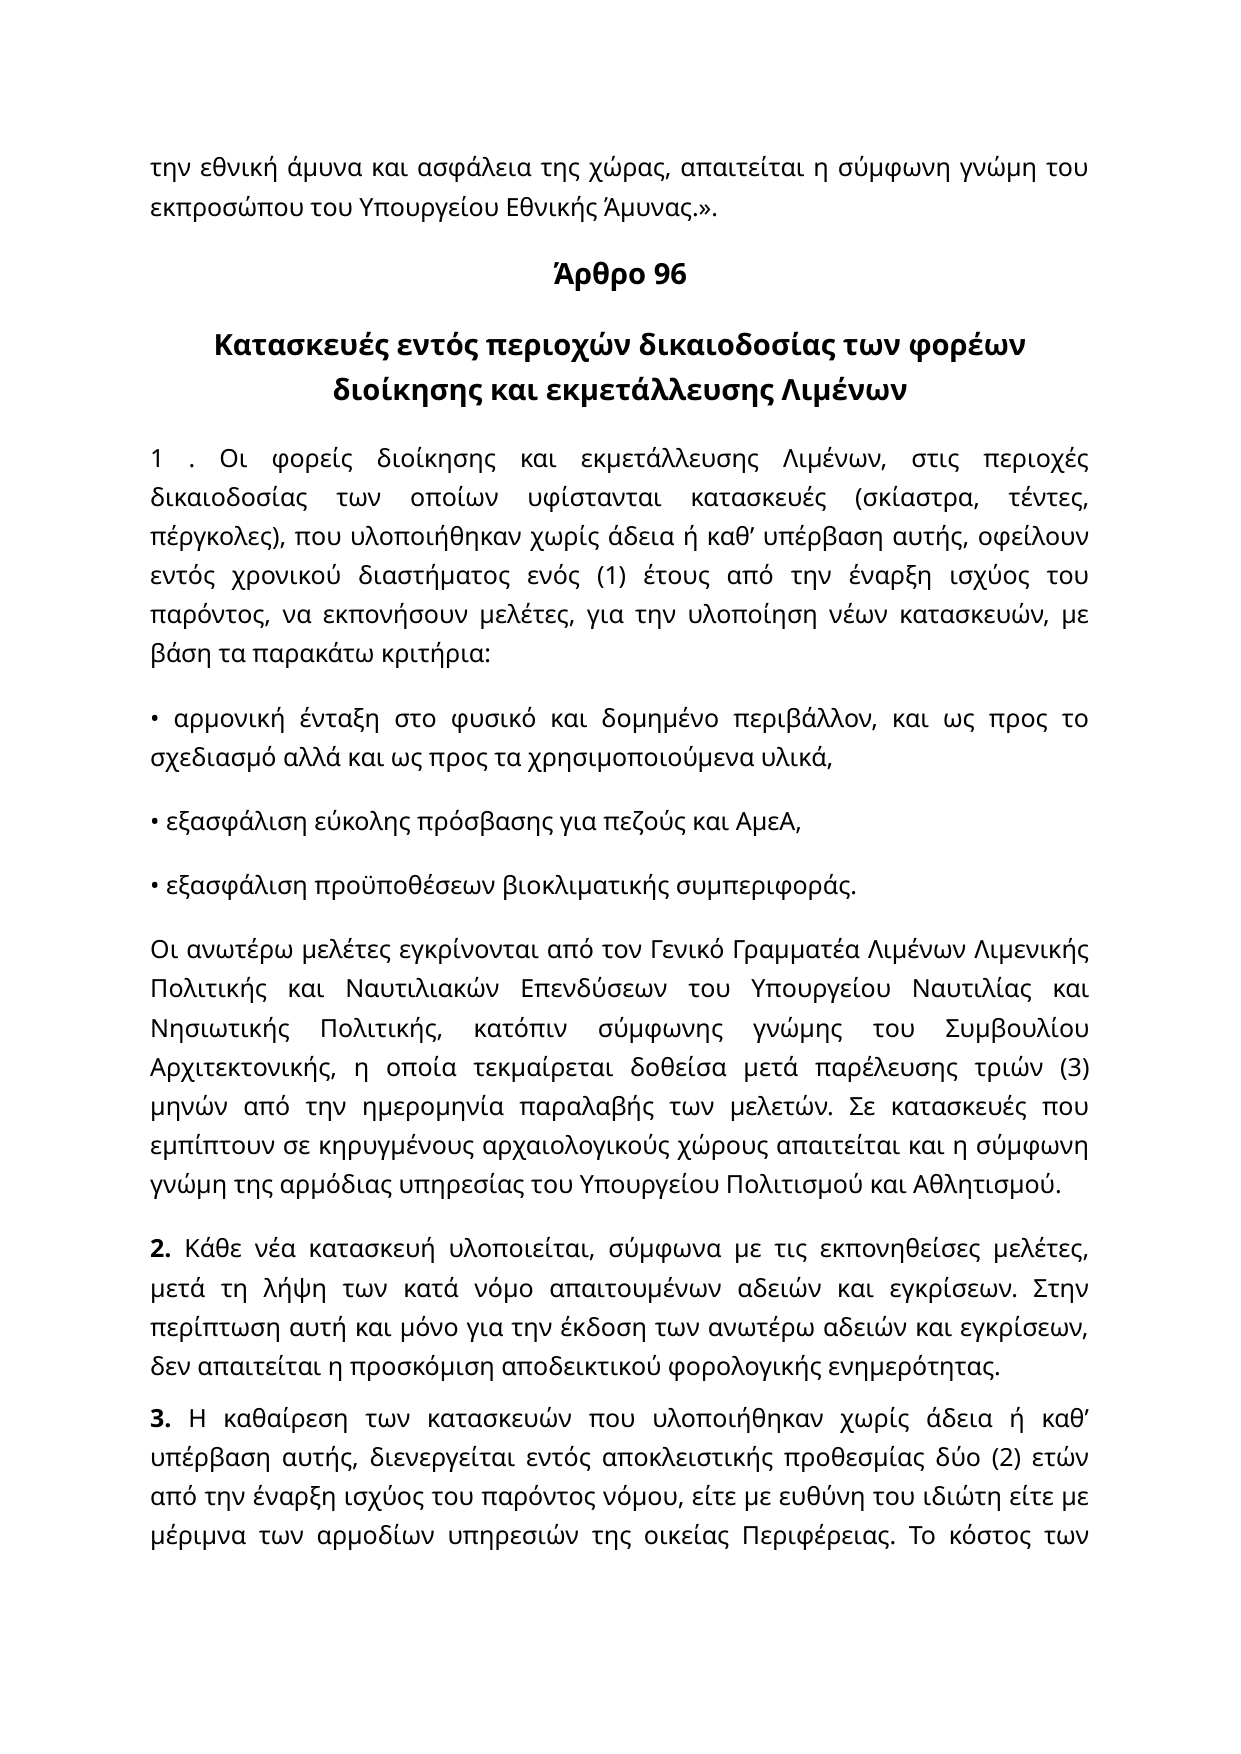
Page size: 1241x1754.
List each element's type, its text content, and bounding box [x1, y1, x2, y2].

subtitle Άρθρο 96 [150, 253, 1090, 293]
text • αρμονική ένταξη στο φυσικό και δομημένο περιβάλλον, και ως προς το σχεδιασμό αλλά και ως προς τα χρησιμοποιούμενα υλικά, [150, 700, 1090, 773]
text 1 . Οι φορείς διοίκησης και εκμετάλλευσης Λιμένων, στις περιοχές δικαιοδοσίας των οποίων υφίστανται κατασκευές (σκίαστρα, τέντες, πέργκολες), που υλοποιήθηκαν χωρίς άδεια ή καθ’ υπέρβαση αυτής, οφείλουν εντός χρονικού διαστήματος ενός (1) έτους από την έναρξη ισχύος του παρόντος, να εκπονήσουν μελέτες, για την υλοποίηση νέων κατασκευών, με βάση τα παρακάτω κριτήρια: [150, 440, 1090, 670]
subtitle Κατασκευές εντός περιοχών δικαιοδοσίας των φορέων διοίκησης και εκμετάλλευσης Λιμένων [150, 324, 1090, 409]
text Οι ανωτέρω μελέτες εγκρίνονται από τον Γενικό Γραμματέα Λιμένων Λιμενικής Πολιτικής και Ναυτιλιακών Επενδύσεων του Υπουργείου Ναυτιλίας και Νησιωτικής Πολιτικής, κατόπιν σύμφωνης γνώμης του Συμβουλίου Αρχιτεκτονικής, η οποία τεκμαίρεται δοθείσα μετά παρέλευσης τριών (3) μηνών από την ημερομηνία παραλαβής των μελετών. Σε κατασκευές που εμπίπτουν σε κηρυγμένους αρχαιολογικούς χώρους απαιτείται και η σύμφωνη γνώμη της αρμόδιας υπηρεσίας του Υπουργείου Πολιτισμού και Αθλητισμού. [150, 932, 1090, 1201]
text • εξασφάλιση εύκολης πρόσβασης για πεζούς και ΑμεΑ, [150, 803, 1090, 838]
text 3. Η καθαίρεση των κατασκευών που υλοποιήθηκαν χωρίς άδεια ή καθ’ υπέρβαση αυτής, διενεργείται εντός αποκλειστικής προθεσμίας δύο (2) ετών από την έναρξη ισχύος του παρόντος νόμου, είτε με ευθύνη του ιδιώτη είτε με μέριμνα των αρμοδίων υπηρεσιών της οικείας Περιφέρειας. Το κόστος των [150, 1400, 1090, 1552]
text την εθνική άμυνα και ασφάλεια της χώρας, απαιτείται η σύμφωνη γνώμη του εκπροσώπου του Υπουργείου Εθνικής Άμυνας.». [150, 150, 1090, 223]
text 2. Κάθε νέα κατασκευή υλοποιείται, σύμφωνα με τις εκπονηθείσες μελέτες, μετά τη λήψη των κατά νόμο απαιτουμένων αδειών και εγκρίσεων. Στην περίπτωση αυτή και μόνο για την έκδοση των ανωτέρω αδειών και εγκρίσεων, δεν απαιτείται η προσκόμιση αποδεικτικού φορολογικής ενημερότητας. [150, 1231, 1090, 1383]
text • εξασφάλιση προϋποθέσεων βιοκλιματικής συμπεριφοράς. [150, 868, 1090, 902]
